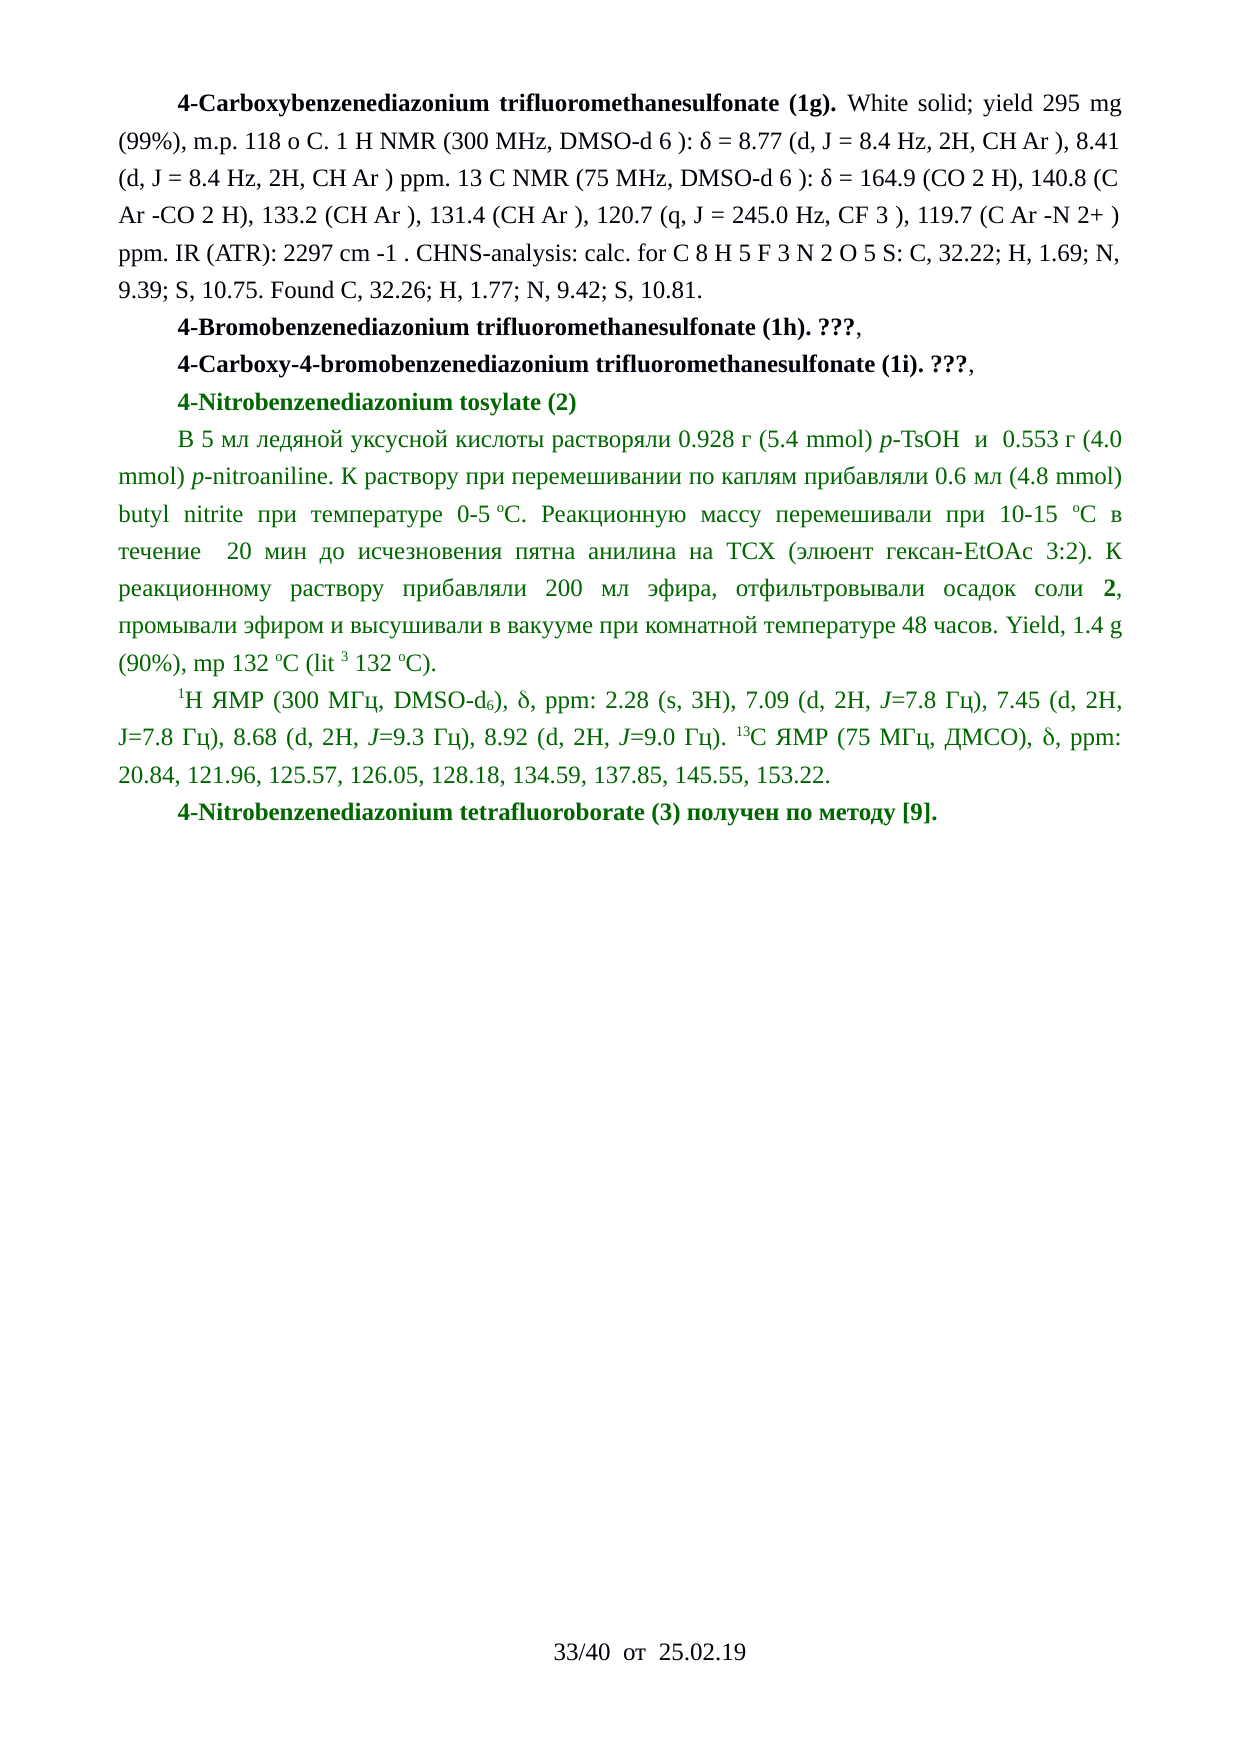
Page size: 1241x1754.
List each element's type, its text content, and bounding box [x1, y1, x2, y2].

text 1H ЯМР (300 МГц, DMSO-d6), , ppm: 2.28 (s, 3H), 7.09 (d, 2H, J=7.8 Гц), 7.45 (d, 2H, J=7.8 Гц), 8.68 (d, 2H, J=9.3 Гц), 8.92 (d, 2H, J=9.0 Гц). 13C ЯМР (75 МГц, ДМСО), , ppm: 20.84, 121.96, 125.57, 126.05, 128.18, 134.59, 137.85, 145.55, 153.22. [118, 685, 1122, 788]
text 4-Bromobenzenediazonium trifluoromethanesulfonate (1h). ???, [118, 312, 1122, 341]
text В 5 мл ледяной уксусной кислоты растворяли 0.928 г (5.4 mmol) p-TsOH и 0.553 г (4.0 mmol) p-nitroaniline. К раствору при перемешивании по каплям прибавляли 0.6 мл (4.8 mmol) butyl nitrite при температуре 0-5 оС. Реакционную массу перемешивали при 10-15 оС в течение 20 мин до исчезновения пятна анилина на ТСХ (элюент гексан-EtOAc 3:2). К реакционному раствору прибавляли 200 мл эфира, отфильтровывали осадок соли 2, промывали эфиром и высушивали в вакууме при комнатной температуре 48 часов. Yield, 1.4 g (90%), mp 132 oC (lit 3 132 oC). [118, 424, 1122, 677]
text 4-Carboxybenzenediazonium trifluoromethanesulfonate (1g). White solid; yield 295 mg (99%), m.p. 118 o C. 1 Н NMR (300 MHz, DMSO-d 6 ): δ = 8.77 (d, J = 8.4 Hz, 2H, CH Ar ), 8.41 (d, J = 8.4 Hz, 2H, CH Ar ) ppm. 13 С NMR (75 MHz, DMSO-d 6 ): δ = 164.9 (CO 2 H), 140.8 (C Ar -CO 2 H), 133.2 (CH Ar ), 131.4 (CH Ar ), 120.7 (q, J = 245.0 Hz, CF 3 ), 119.7 (C Ar -N 2+ ) ppm. IR (ATR): 2297 cm -1 . CHNS-analysis: calc. for C 8 H 5 F 3 N 2 O 5 S: C, 32.22; H, 1.69; N, 9.39; S, 10.75. Found C, 32.26; H, 1.77; N, 9.42; S, 10.81. [118, 88, 1122, 304]
text 4-Nitrobenzenediazonium tetrafluoroborate (3) получен по методу [9]. [118, 797, 1122, 826]
text 4-Carboxy-4-bromobenzenediazonium trifluoromethanesulfonate (1i). ???, [118, 349, 1122, 378]
text 4-Nitrobenzenediazonium tosylate (2) [118, 387, 1122, 416]
